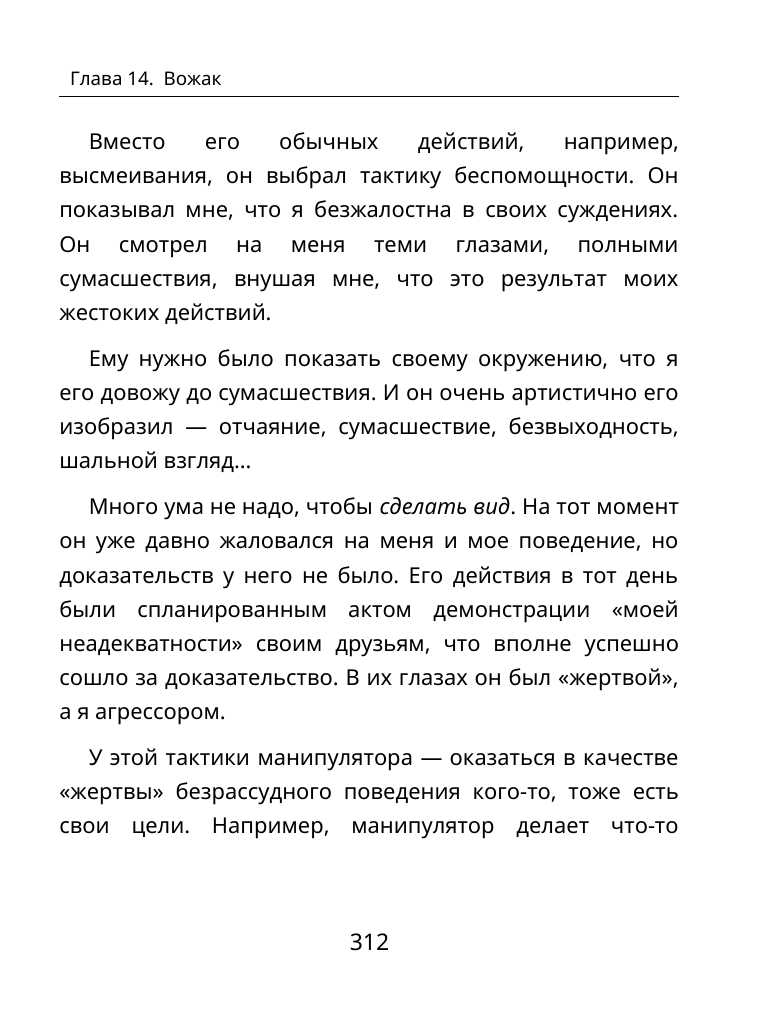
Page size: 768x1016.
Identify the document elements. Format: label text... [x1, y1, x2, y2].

text Вместо его обычных действий, например, высмеивания, он выбрал тактику беспомощности. Он показывал мне, что я безжалостна в своих суждениях. Он смотрел на меня теми глазами, полными сумасшествия, внушая мне, что это результат моих жестоких действий. [59, 126, 679, 327]
text Много ума не надо, чтобы сделать вид. На тот момент он уже давно жаловался на меня и мое поведение, но доказательств у него не было. Его действия в тот день были спланированным актом демонстрации «моей неадекватности» своим друзьям, что вполне успешно сошло за доказательство. В их глазах он был «жертвой», а я агрессором. [59, 491, 679, 726]
text У этой тактики манипулятора — оказаться в качестве «жертвы» безрассудного поведения кого-то, тоже есть свои цели. Например, манипулятор делает что-то [59, 742, 679, 840]
text Ему нужно было показать своему окружению, что я его довожу до сумасшествия. И он очень артистично его изобразил — отчаяние, сумасшествие, безвыходность, шальной взгляд... [59, 343, 679, 475]
